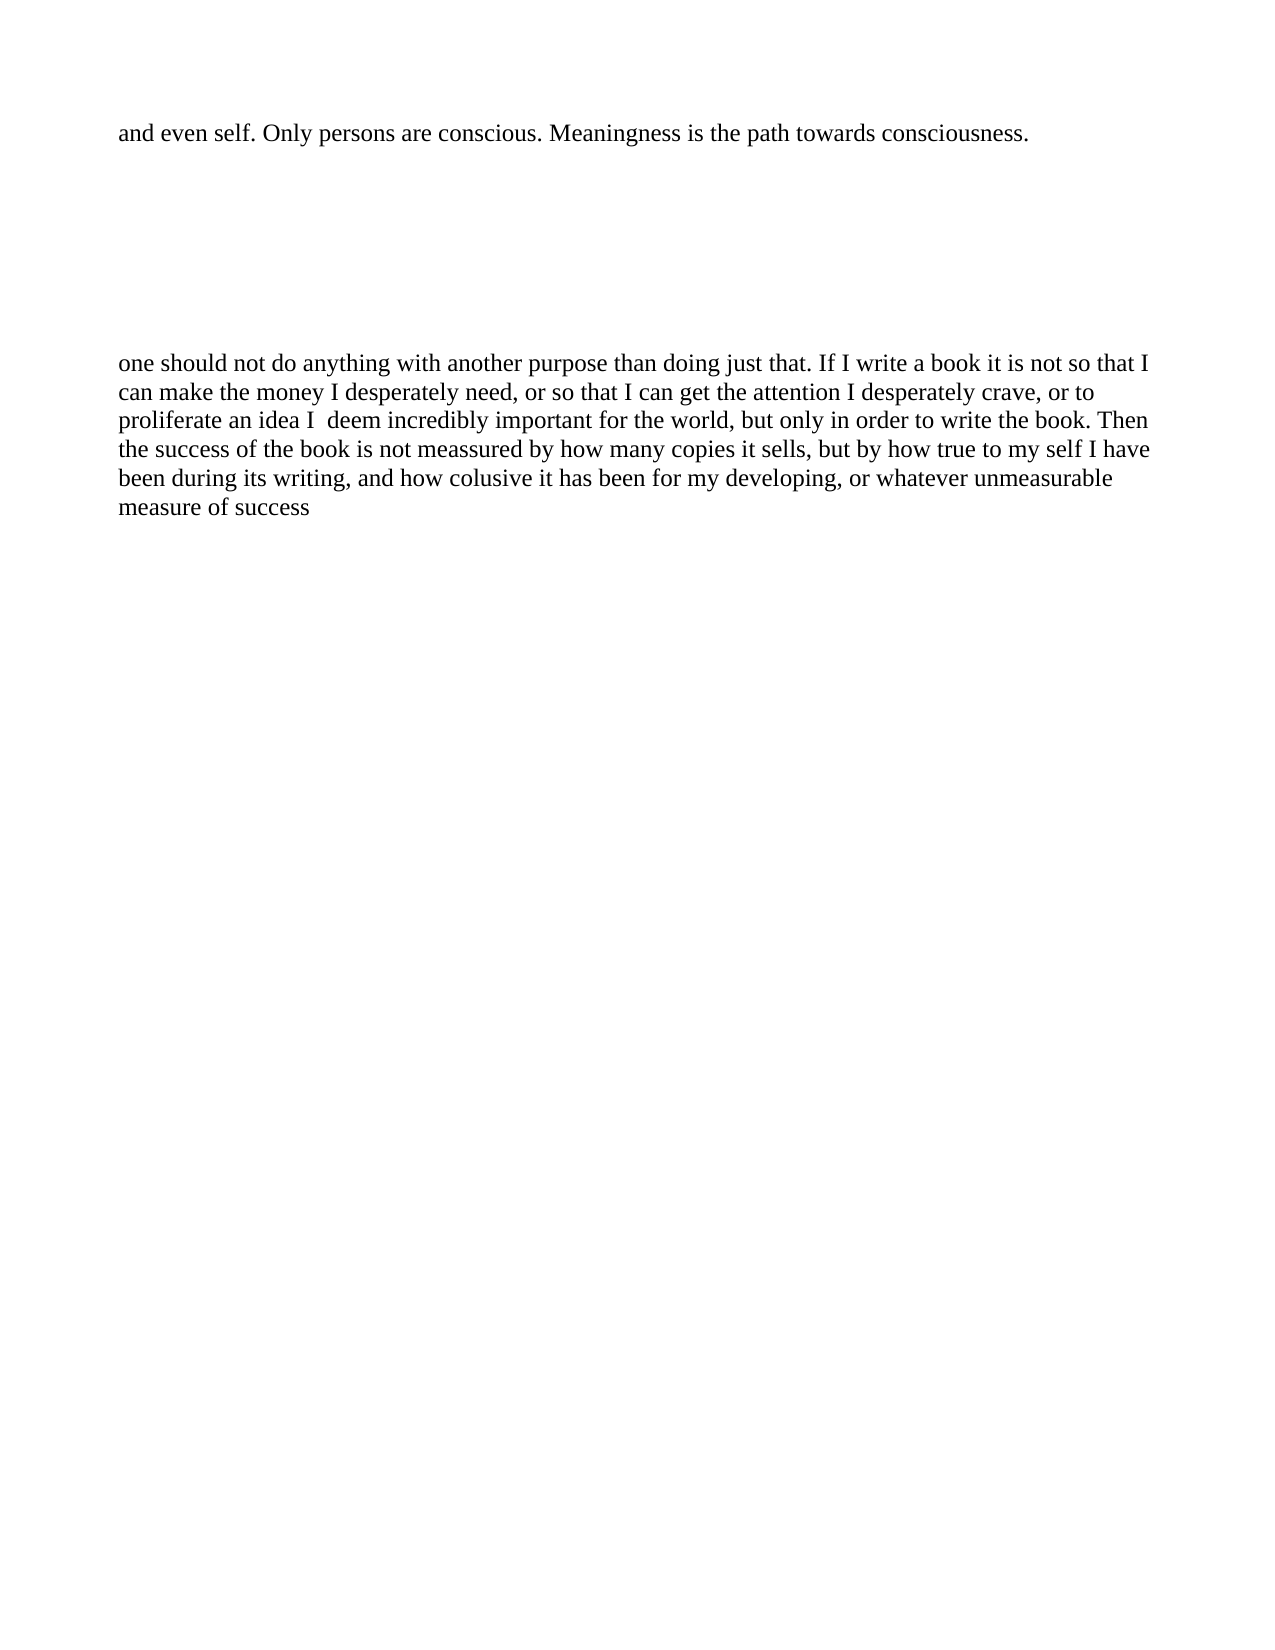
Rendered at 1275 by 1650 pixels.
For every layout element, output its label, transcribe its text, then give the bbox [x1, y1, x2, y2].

text one should not do anything with another purpose than doing just that. If I write a book it is not so that I can make the money I desperately need, or so that I can get the attention I desperately crave, or to proliferate an idea I deem incredibly important for the world, but only in order to write the book. Then the success of the book is not meassured by how many copies it sells, but by how true to my self I have been during its writing, and how colusive it has been for my developing, or whatever unmeasurable measure of success [118, 348, 1157, 521]
text and even self. Only persons are conscious. Meaningness is the path towards consciousness. [118, 118, 1157, 147]
